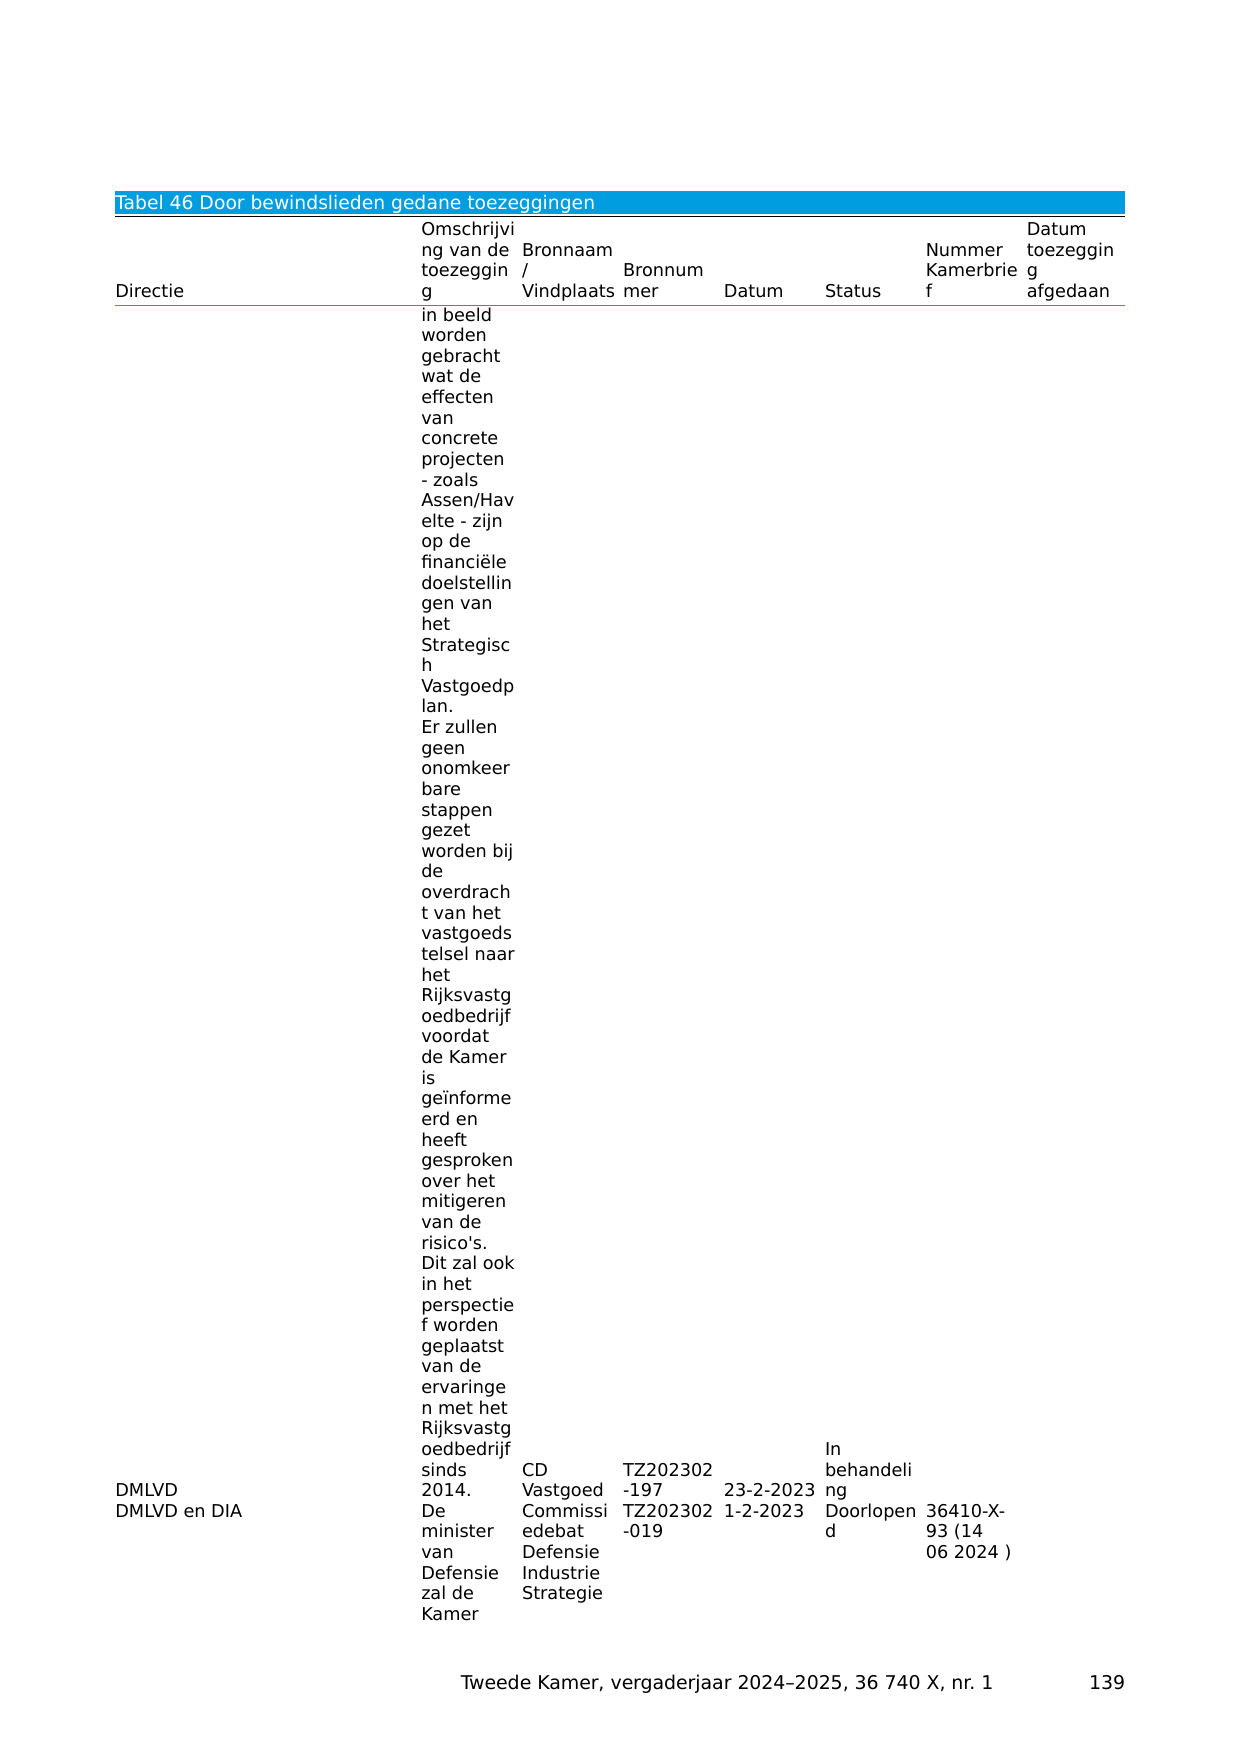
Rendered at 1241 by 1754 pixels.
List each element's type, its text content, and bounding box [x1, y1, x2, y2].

table_cell 23-2-2023 [721, 717, 822, 1501]
table_cell in beeld worden gebracht wat de effecten van concrete projecten - zoals Assen/Havelte - zijn op de financiële doelstellingen van het Strategisch Vastgoedplan.​ [418, 306, 519, 717]
table_cell 1-2-2023 [721, 1501, 822, 1624]
table_cell [1024, 306, 1125, 717]
table_cell In behandeling [822, 717, 923, 1501]
table_cell 36410-X-93 (14 06 2024 ) [923, 1501, 1024, 1624]
table_cell ​Er zullen geen onomkeerbare stappen gezet worden bij de overdracht van het vastgoedstelsel naar het Rijksvastgoedbedrijf voordat de Kamer is geïnformeerd en heeft gesproken over het mitigeren van de risico's. Dit zal ook in het perspectief worden geplaatst van de ervaringen met het Rijksvastgoedbedrijf sinds 2014. [418, 717, 519, 1501]
table_cell CD Vastgoed [519, 717, 620, 1501]
table_cell DMLVD en DIA [115, 1501, 418, 1624]
table_cell DMLVD [115, 717, 418, 1501]
table_cell Commissiedebat Defensie Industrie Strategie [519, 1501, 620, 1624]
table_cell Doorlopend [822, 1501, 923, 1624]
table_cell [721, 306, 822, 717]
table_cell [923, 306, 1024, 717]
table_cell Bronnummer [620, 217, 721, 304]
table_cell ​​De minister van Defensie zal de Kamer [418, 1501, 519, 1624]
table_cell Datum [721, 217, 822, 304]
table_cell [1024, 717, 1125, 1501]
table_cell Nummer Kamerbrief [923, 217, 1024, 304]
table_cell [822, 306, 923, 717]
table_cell Status [822, 217, 923, 304]
table_cell [519, 306, 620, 717]
table_cell TZ202302-197 [620, 717, 721, 1501]
table_cell Directie [115, 217, 418, 304]
table_cell [620, 306, 721, 717]
table_cell [115, 306, 418, 717]
table_cell TZ202302-019 [620, 1501, 721, 1624]
table_cell [1024, 1501, 1125, 1624]
table_cell Omschrijving van de toezegging [418, 217, 519, 304]
table_cell Datum toezegging afgedaan [1024, 217, 1125, 304]
table_cell Bronnaam/ Vindplaats [519, 217, 620, 304]
table_cell [923, 717, 1024, 1501]
